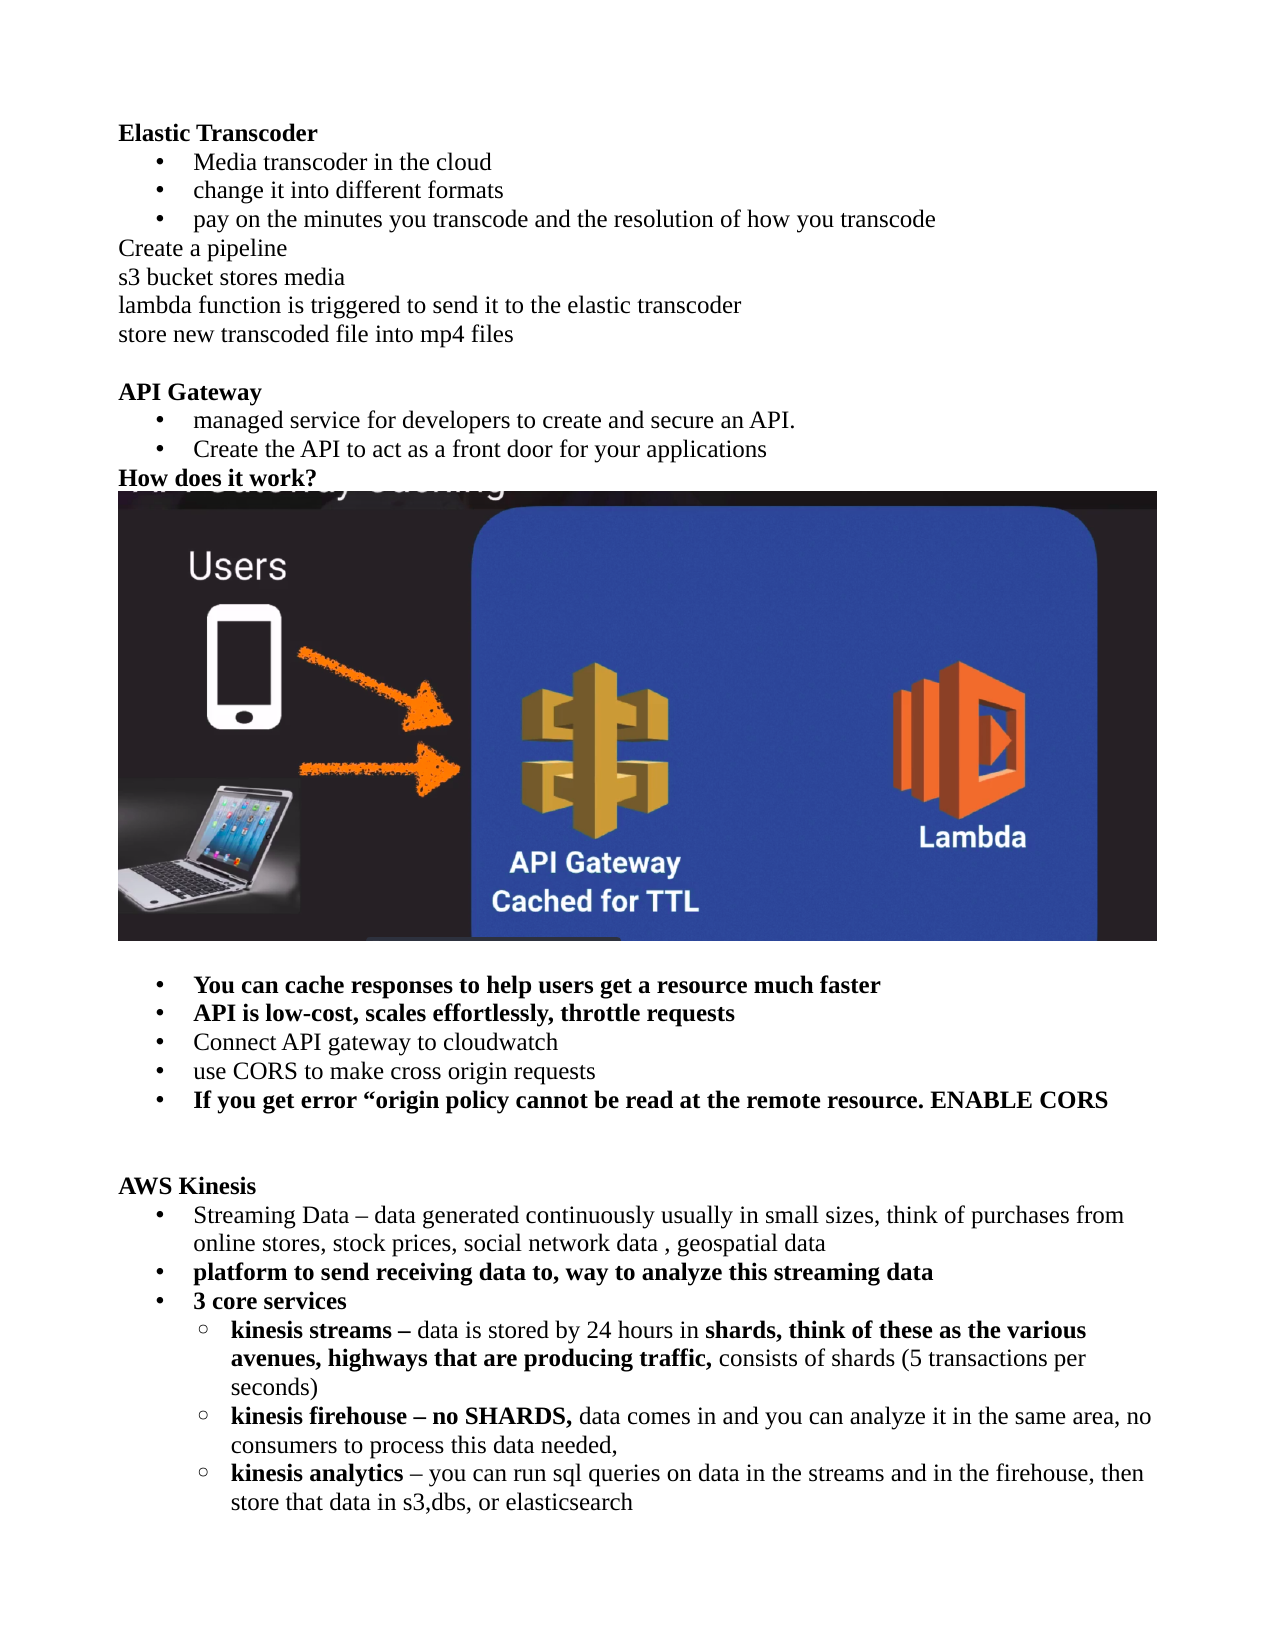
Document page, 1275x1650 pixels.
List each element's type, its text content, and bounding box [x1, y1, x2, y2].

text API Gateway [118, 377, 1157, 406]
picture [118, 491, 1157, 941]
list platform to send receiving data to, way to analyze this streaming data [156, 1257, 1157, 1286]
text AWS Kinesis [118, 1171, 1157, 1200]
text s3 bucket stores media [118, 262, 1157, 291]
list You can cache responses to help users get a resource much faster [156, 970, 1157, 998]
list Media transcoder in the cloud [156, 147, 1157, 176]
list kinesis streams – data is stored by 24 hours in shards, think of these as the various avenues, highways that are producing traffic, consists of shards (5 transactions per seconds) [193, 1315, 1157, 1401]
list If you get error “origin policy cannot be read at the remote resource. ENABLE CORS [156, 1085, 1157, 1113]
text lambda function is triggered to send it to the elastic transcoder [118, 291, 1157, 319]
text How does it work? [118, 463, 1157, 491]
list Connect API gateway to cloudwatch [156, 1027, 1157, 1056]
text Create a pipeline [118, 233, 1157, 262]
list kinesis firehouse – no SHARDS, data comes in and you can analyze it in the same area, no consumers to process this data needed, [193, 1401, 1157, 1458]
list 3 core services [156, 1286, 1157, 1315]
list Create the API to act as a front door for your applications [156, 434, 1157, 463]
list managed service for developers to create and secure an API. [156, 406, 1157, 434]
list kinesis analytics – you can run sql queries on data in the streams and in the firehouse, then store that data in s3,dbs, or elasticsearch [193, 1458, 1157, 1516]
text Elastic Transcoder [118, 118, 1157, 147]
list use CORS to make cross origin requests [156, 1056, 1157, 1085]
list pay on the minutes you transcode and the resolution of how you transcode [156, 204, 1157, 233]
text store new transcoded file into mp4 files [118, 319, 1157, 348]
list change it into different formats [156, 176, 1157, 204]
list Streaming Data – data generated continuously usually in small sizes, think of purchases from online stores, stock prices, social network data , geospatial data [156, 1200, 1157, 1257]
list API is low-cost, scales effortlessly, throttle requests [156, 998, 1157, 1027]
